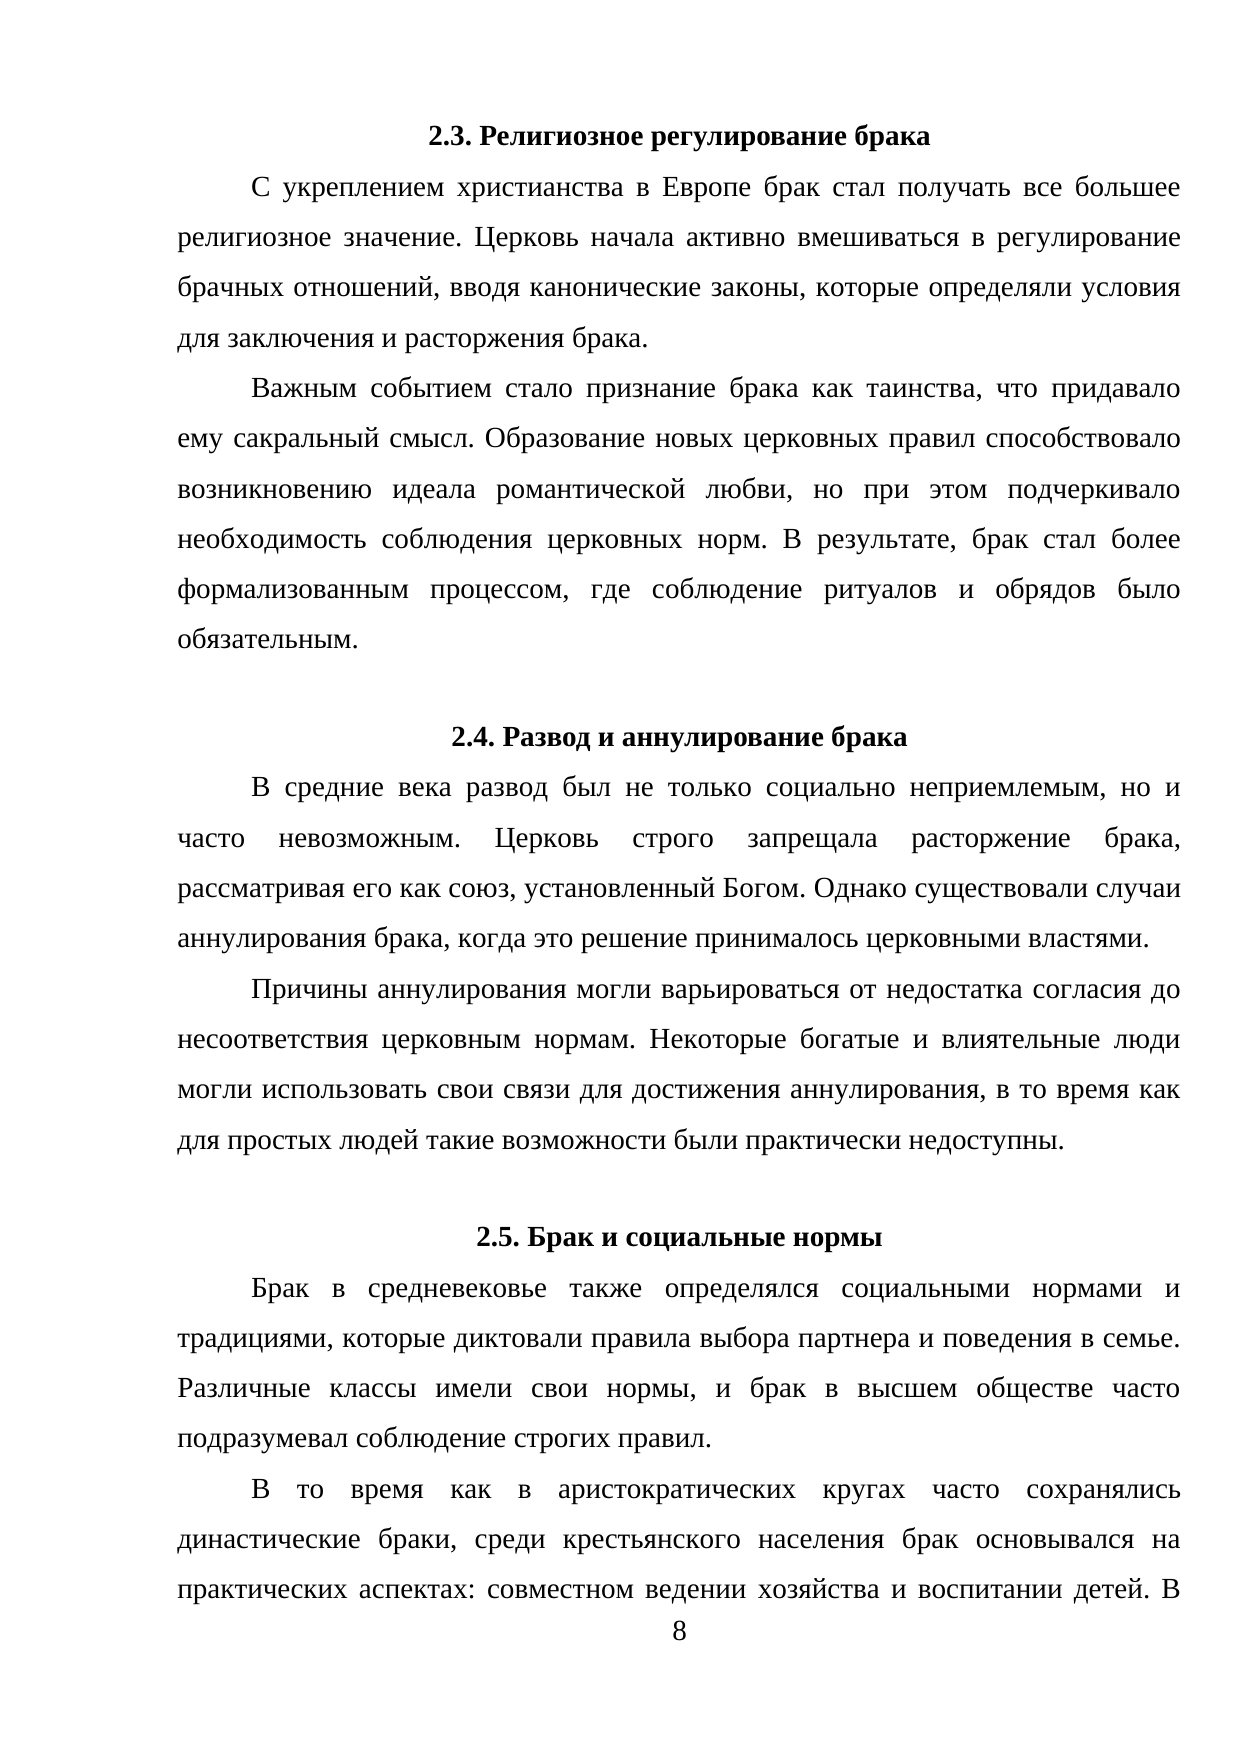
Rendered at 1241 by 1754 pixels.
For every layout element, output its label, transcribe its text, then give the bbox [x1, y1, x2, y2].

text С укреплением христианства в Европе брак стал получать все большее религиозное значение. Церковь начала активно вмешиваться в регулирование брачных отношений, вводя канонические законы, которые определяли условия для заключения и расторжения брака. [177, 169, 1182, 353]
text Важным событием стало признание брака как таинства, что придавало ему сакральный смысл. Образование новых церковных правил способствовало возникновению идеала романтической любви, но при этом подчеркивало необходимость соблюдения церковных норм. В результате, брак стал более формализованным процессом, где соблюдение ритуалов и обрядов было обязательным. [177, 370, 1182, 655]
text В средние века развод был не только социально неприемлемым, но и часто невозможным. Церковь строго запрещала расторжение брака, рассматривая его как союз, установленный Богом. Однако существовали случаи аннулирования брака, когда это решение принималось церковными властями. [177, 769, 1182, 954]
subtitle 2.3. Религиозное регулирование брака [177, 118, 1182, 152]
subtitle 2.5. Брак и социальные нормы [177, 1219, 1182, 1253]
text Брак в средневековье также определялся социальными нормами и традициями, которые диктовали правила выбора партнера и поведения в семье. Различные классы имели свои нормы, и брак в высшем обществе часто подразумевал соблюдение строгих правил. [177, 1270, 1182, 1454]
text В то время как в аристократических кругах часто сохранялись династические браки, среди крестьянского населения брак основывался на практических аспектах: совместном ведении хозяйства и воспитании детей. В [177, 1471, 1182, 1605]
text Причины аннулирования могли варьироваться от недостатка согласия до несоответствия церковным нормам. Некоторые богатые и влиятельные люди могли использовать свои связи для достижения аннулирования, в то время как для простых людей такие возможности были практически недоступны. [177, 971, 1182, 1155]
subtitle 2.4. Развод и аннулирование брака [177, 719, 1182, 753]
